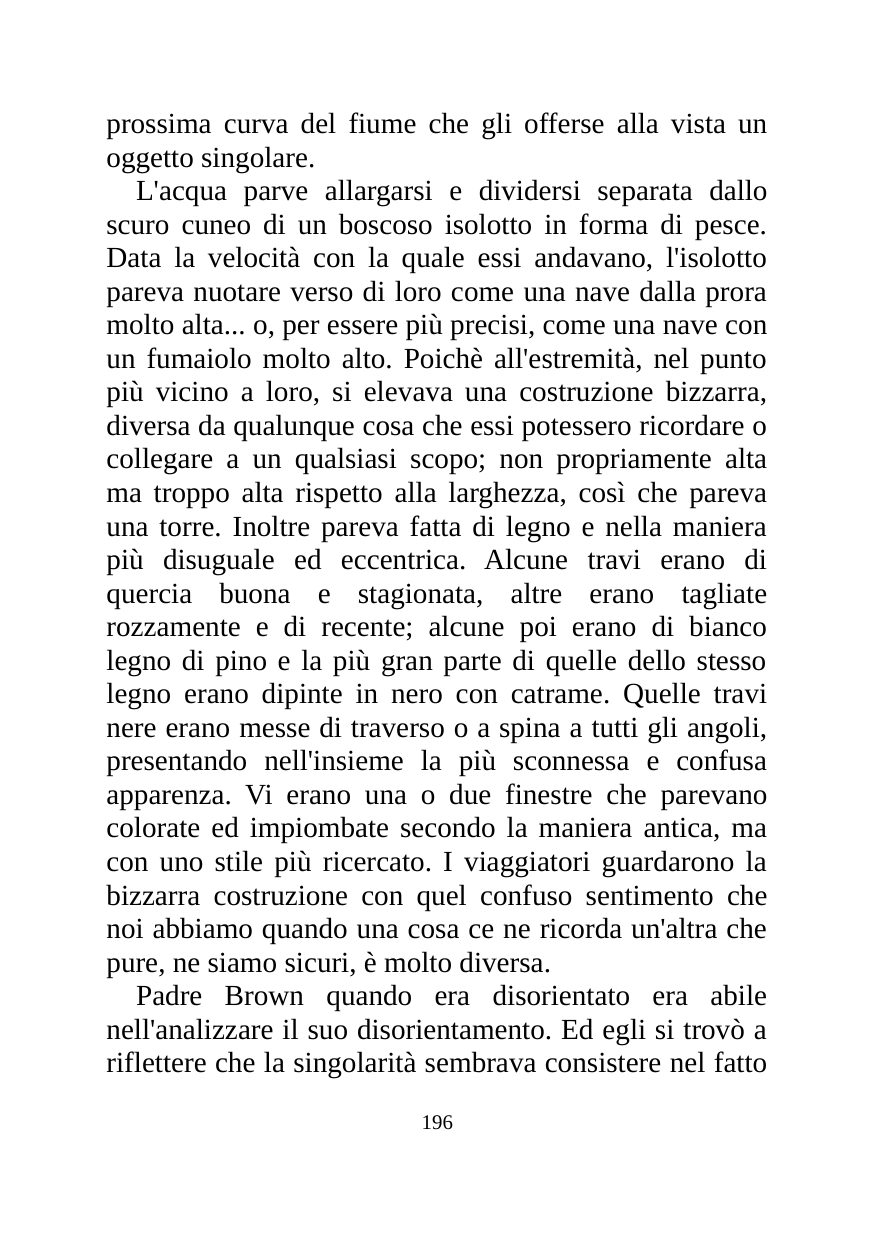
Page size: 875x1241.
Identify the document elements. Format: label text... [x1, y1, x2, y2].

text L'acqua parve allargarsi e dividersi separata dallo scuro cuneo di un boscoso isolotto in forma di pesce. Data la velocità con la quale essi andavano, l'isolotto pareva nuotare verso di loro come una nave dalla prora molto alta... o, per essere più precisi, come una nave con un fumaiolo molto alto. Poichè all'estremità, nel punto più vicino a loro, si elevava una costruzione bizzarra, diversa da qualunque cosa che essi potessero ricordare o collegare a un qualsiasi scopo; non propriamente alta ma troppo alta rispetto alla larghezza, così che pareva una torre. Inoltre pareva fatta di legno e nella maniera più disuguale ed eccentrica. Alcune travi erano di quercia buona e stagionata, altre erano tagliate rozzamente e di recente; alcune poi erano di bianco legno di pino e la più gran parte di quelle dello stesso legno erano dipinte in nero con catrame. Quelle travi nere erano messe di traverso o a spina a tutti gli angoli, presentando nell'insieme la più sconnessa e confusa apparenza. Vi erano una o due finestre che parevano colorate ed impiombate secondo la maniera antica, ma con uno stile più ricercato. I viaggiatori guardarono la bizzarra costruzione con quel confuso sentimento che noi abbiamo quando una cosa ce ne ricorda un'altra che pure, ne siamo sicuri, è molto diversa. [106, 173, 768, 978]
text Padre Brown quando era disorientato era abile nell'analizzare il suo disorientamento. Ed egli si trovò a riflettere che la singolarità sembrava consistere nel fatto [106, 978, 768, 1079]
text prossima curva del fiume che gli offerse alla vista un oggetto singolare. [106, 106, 768, 173]
